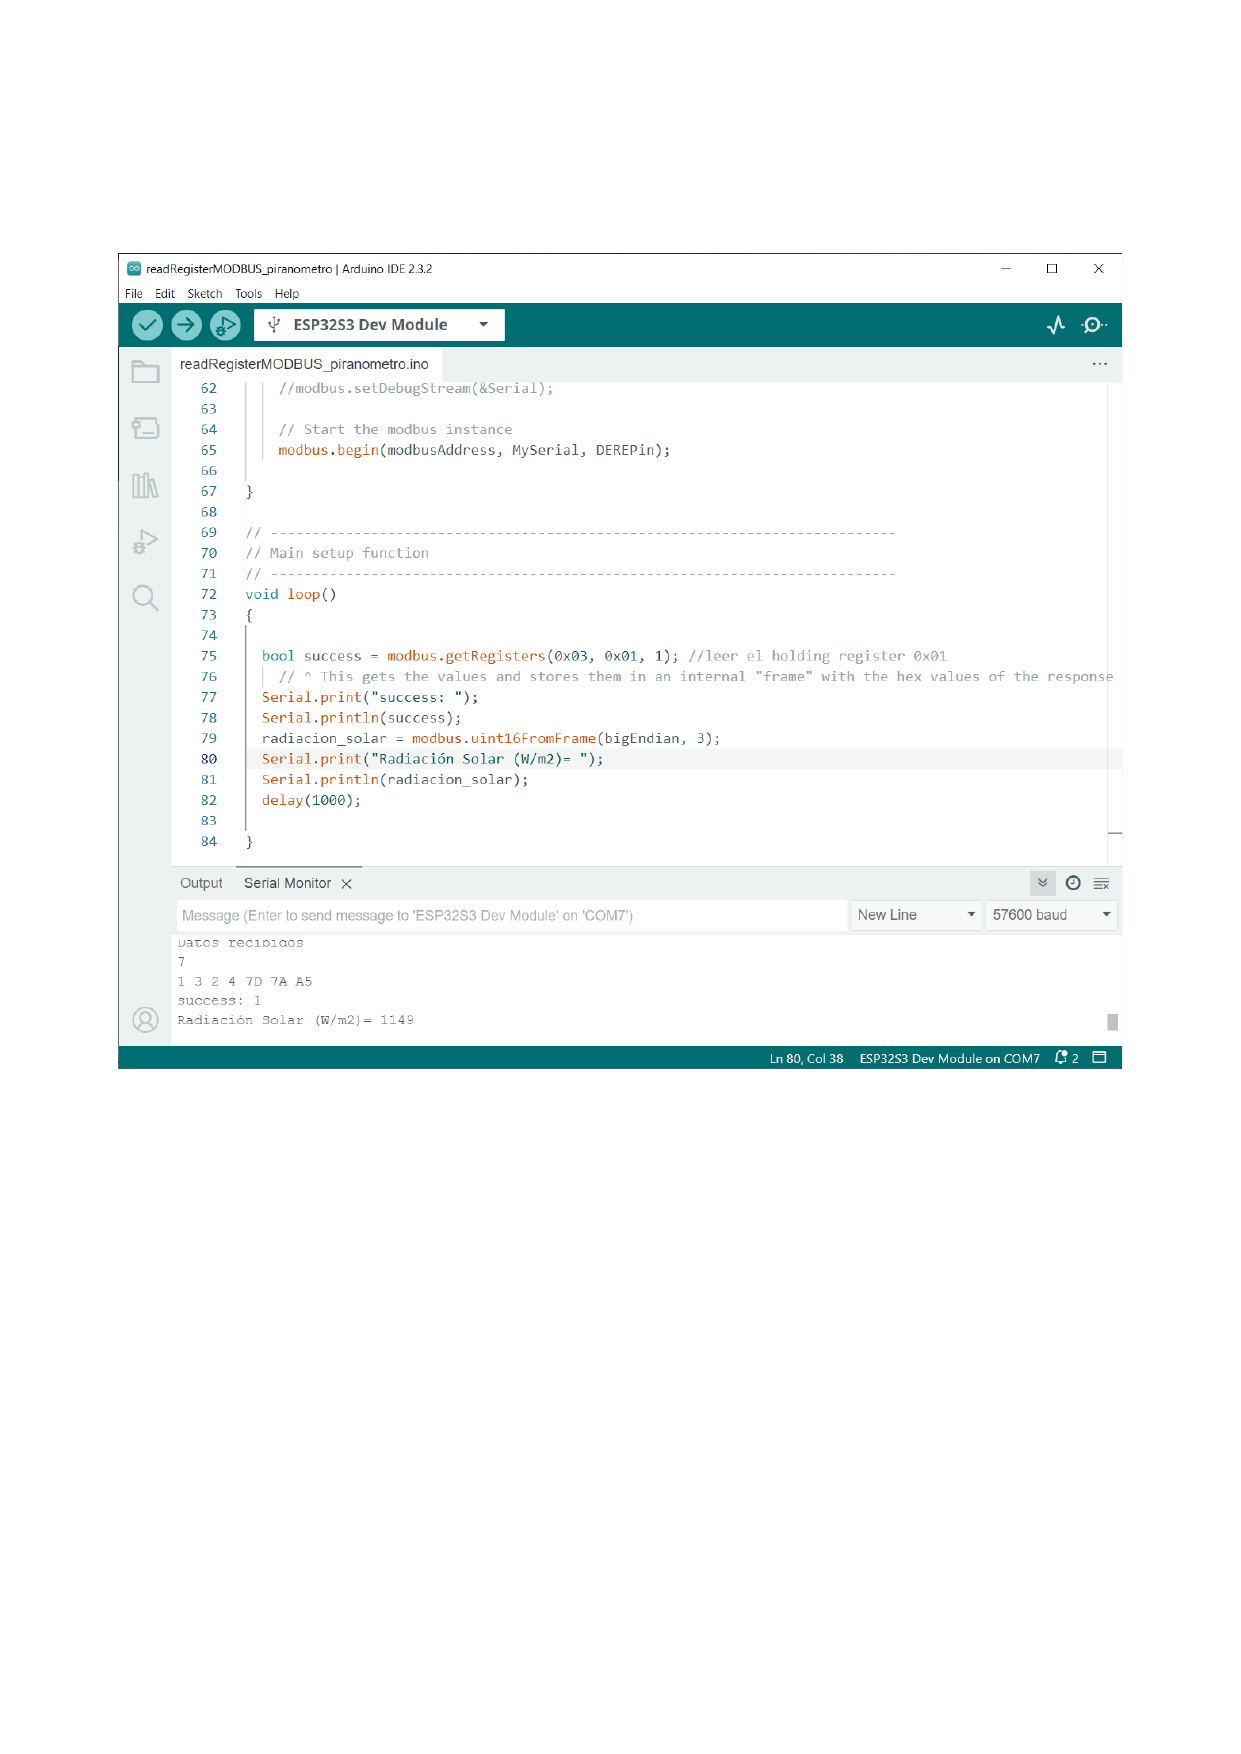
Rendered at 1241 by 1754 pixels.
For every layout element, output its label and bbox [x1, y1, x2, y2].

picture [118, 253, 1123, 1069]
